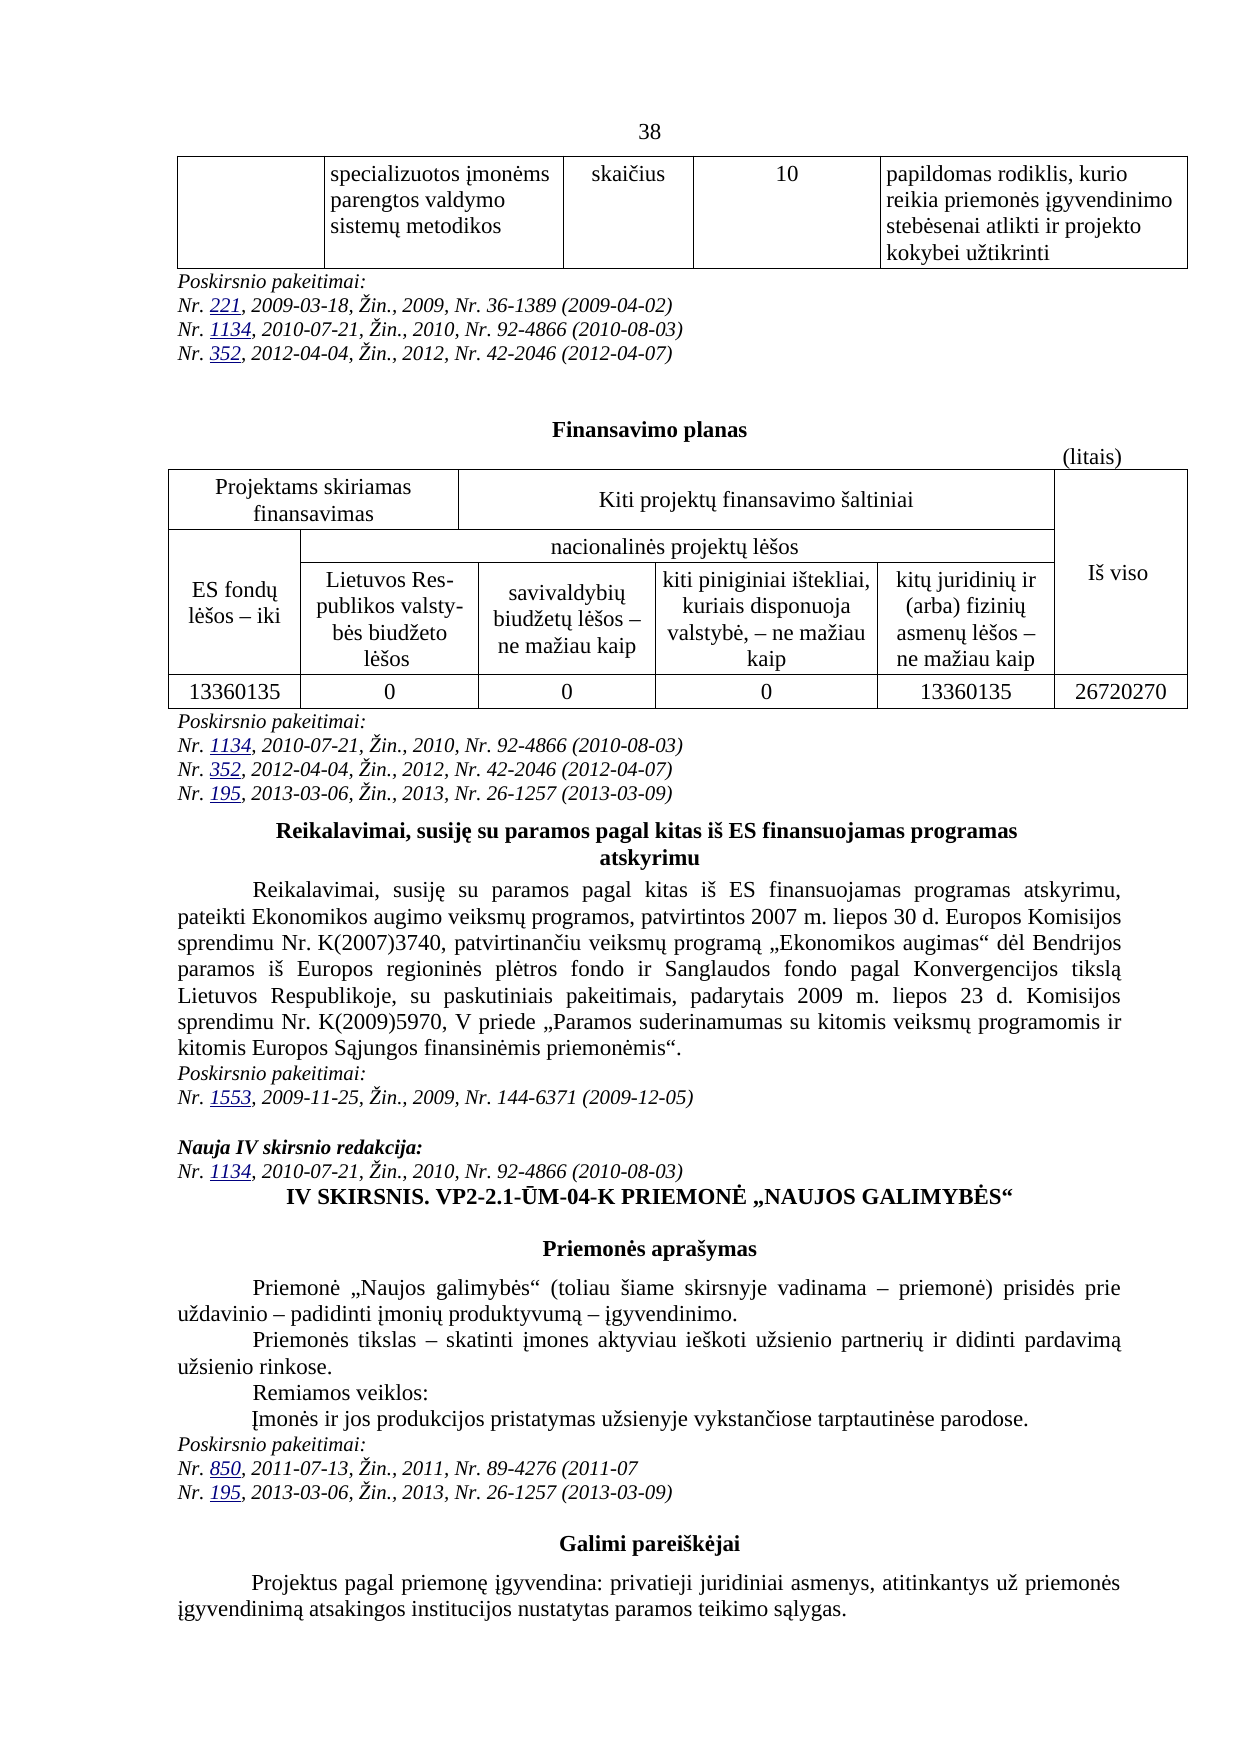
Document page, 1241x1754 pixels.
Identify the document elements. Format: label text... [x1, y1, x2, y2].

table_cell 13360135 [169, 675, 300, 708]
table_cell savivaldybių biudžetų lėšos – ne mažiau kaip [479, 563, 655, 674]
text Priemonės tikslas – skatinti įmones aktyviau ieškoti užsienio partnerių ir didinti pardavimą užsienio rinkose. [177, 1326, 1122, 1379]
text Nauja IV skirsnio redakcija: [177, 1135, 1122, 1159]
table_cell 0 [479, 675, 655, 708]
text Galimi pareiškėjai [177, 1530, 1122, 1557]
table_cell nacionalinės projektų lėšos [301, 530, 1054, 562]
table_header Kiti projektų finansavimo šaltiniai [459, 470, 1054, 529]
table_header Projektams skiriamas finansavimas [169, 470, 458, 529]
text Įmonės ir jos produkcijos pristatymas užsienyje vykstančiose tarptautinėse parodose. [177, 1405, 1122, 1432]
text Nr. 352, 2012-04-04, Žin., 2012, Nr. 42-2046 (2012-04-07) [177, 757, 1122, 781]
text Nr. 1134, 2010-07-21, Žin., 2010, Nr. 92-4866 (2010-08-03) [177, 317, 1122, 341]
text Poskirsnio pakeitimai: [177, 1432, 1122, 1456]
table_cell papildomas rodiklis, kurio reikia priemonės įgyvendinimo stebėsenai atlikti ir projekto kokybei užtikrinti [881, 157, 1187, 268]
text Finansavimo planas [177, 417, 1122, 443]
text Nr. 1134, 2010-07-21, Žin., 2010, Nr. 92-4866 (2010-08-03) [177, 733, 1122, 757]
text Poskirsnio pakeitimai: [177, 269, 1122, 293]
text Reikalavimai, susiję su paramos pagal kitas iš ES finansuojamas programas atskyrimu, pateikti Ekonomikos augimo veiksmų programos, patvirtintos 2007 m. liepos 30 d. Europos Komisijos sprendimu Nr. K(2007)3740, patvirtinančiu veiksmų programą „Ekonomikos augimas“ dėl Bendrijos paramos iš Europos regioninės plėtros fondo ir Sanglaudos fondo pagal Konvergencijos tikslą Lietuvos Respublikoje, su paskutiniais pakeitimais, padarytais 2009 m. liepos 23 d. Komisijos sprendimu Nr. K(2009)5970, V priede „Paramos suderinamumas su kitomis veiksmų programomis ir kitomis Europos Sąjungos finansinėmis priemonėmis“. [177, 876, 1122, 1061]
table_cell ES fondų lėšos – iki [169, 530, 300, 674]
text Nr. 850, 2011-07-13, Žin., 2011, Nr. 89-4276 (2011-07 [177, 1456, 1122, 1480]
text (litais) [215, 443, 1122, 469]
text Remiamos veiklos: [177, 1379, 1122, 1405]
text Projektus pagal priemonę įgyvendina: privatieji juridiniai asmenys, atitinkantys už priemonės įgyvendinimą atsakingos institucijos nustatytas paramos teikimo sąlygas. [177, 1569, 1122, 1622]
table_cell 26720270 [1055, 675, 1187, 708]
text Poskirsnio pakeitimai: [177, 1061, 1122, 1085]
text Nr. 1134, 2010-07-21, Žin., 2010, Nr. 92-4866 (2010-08-03) [177, 1159, 1122, 1183]
text Reikalavimai, susiję su paramos pagal kitas iš ES finansuojamas programas atskyrimu [177, 817, 1122, 870]
table_cell specializuotos įmonėms parengtos valdymo sistemų metodikos [325, 157, 563, 268]
table_cell [178, 157, 324, 268]
text Nr. 195, 2013-03-06, Žin., 2013, Nr. 26-1257 (2013-03-09) [177, 1480, 1122, 1504]
text Nr. 195, 2013-03-06, Žin., 2013, Nr. 26-1257 (2013-03-09) [177, 781, 1122, 805]
table_cell skaičius [564, 157, 693, 268]
table_cell kitų juridinių ir (arba) fizinių asmenų lėšos – ne mažiau kaip [878, 563, 1054, 674]
table_cell 0 [301, 675, 478, 708]
text Nr. 221, 2009-03-18, Žin., 2009, Nr. 36-1389 (2009-04-02) [177, 293, 1122, 317]
table_header Iš viso [1055, 470, 1187, 674]
table_cell 13360135 [878, 675, 1054, 708]
table_cell Lietuvos Res­publikos valsty­bės biudžeto lėšos [301, 563, 478, 674]
table_cell 10 [694, 157, 880, 268]
text Nr. 1553, 2009-11-25, Žin., 2009, Nr. 144-6371 (2009-12-05) [177, 1085, 1122, 1109]
table_cell 0 [656, 675, 877, 708]
text Nr. 352, 2012-04-04, Žin., 2012, Nr. 42-2046 (2012-04-07) [177, 341, 1122, 365]
table_cell kiti piniginiai ištekliai, kuriais disponuoja valstybė, – ne mažiau kaip [656, 563, 877, 674]
list Priemonės aprašymas [177, 1235, 1122, 1261]
text Priemonė „Naujos galimybės“ (toliau šiame skirsnyje vadinama – priemonė) prisidės prie uždavinio – padidinti įmonių produktyvumą – įgyvendinimo. [177, 1274, 1122, 1326]
text Poskirsnio pakeitimai: [177, 709, 1122, 733]
text IV SKIRSNIS. VP2-2.1-ŪM-04-K PRIEMONĖ „NAUJOS GALIMYBĖS“ [177, 1183, 1122, 1210]
